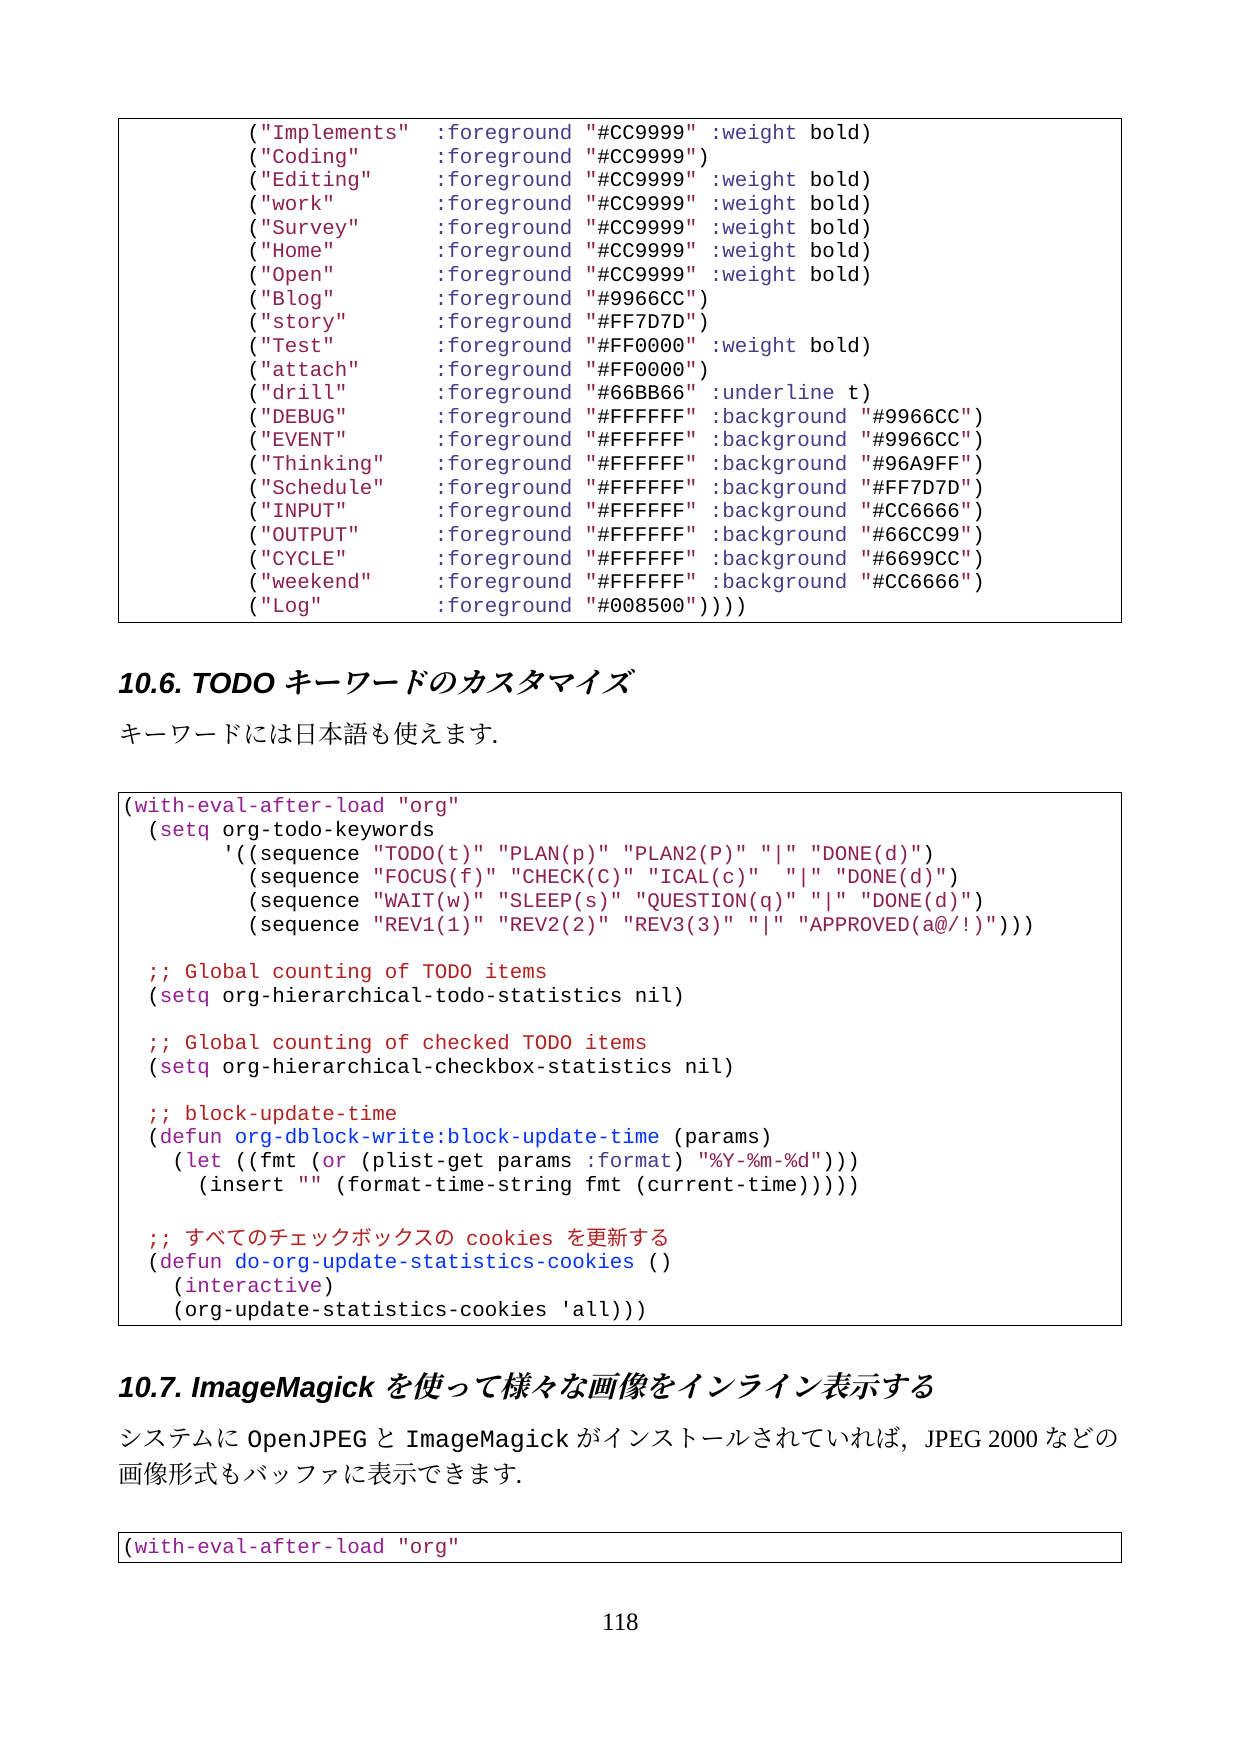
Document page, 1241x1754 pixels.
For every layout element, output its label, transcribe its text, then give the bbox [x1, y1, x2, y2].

text ("weekend" :foreground "#FFFFFF" :background "#CC6666") [119, 567, 1121, 591]
text ("Schedule" :foreground "#FFFFFF" :background "#FF7D7D") [119, 473, 1121, 496]
text ("Editing" :foreground "#CC9999" :weight bold) [119, 165, 1121, 189]
text ("Blog" :foreground "#9966CC") [119, 284, 1121, 307]
text ("Survey" :foreground "#CC9999" :weight bold) [119, 213, 1121, 236]
text ;; Global counting of checked TODO items [119, 1028, 1121, 1052]
text ("Log" :foreground "#008500")))) [119, 591, 1121, 622]
text ("attach" :foreground "#FF0000") [119, 354, 1121, 378]
text '((sequence "TODO(t)" "PLAN(p)" "PLAN2(P)" "|" "DONE(d)") [119, 839, 1121, 862]
text (defun org-dblock-write:block-update-time (params) [119, 1123, 1121, 1146]
text ("Implements" :foreground "#CC9999" :weight bold) [119, 119, 1121, 142]
text (setq org-hierarchical-todo-statistics nil) [119, 981, 1121, 1004]
text (interactive) [119, 1271, 1121, 1295]
text (sequence "FOCUS(f)" "CHECK(C)" "ICAL(c)" "|" "DONE(d)") [119, 862, 1121, 886]
text ("drill" :foreground "#66BB66" :underline t) [119, 378, 1121, 402]
text システムに OpenJPEG と ImageMagick がインストールされていれば，JPEG 2000 などの画像形式もバッファに表示できます． [118, 1418, 1122, 1519]
subtitle TODOキーワードのカスタマイズ [118, 660, 1122, 702]
text (setq org-hierarchical-checkbox-statistics nil) [119, 1052, 1121, 1075]
text ("CYCLE" :foreground "#FFFFFF" :background "#6699CC") [119, 544, 1121, 567]
text (org-update-statistics-cookies 'all))) [119, 1295, 1121, 1325]
text ;; block-update-time [119, 1099, 1121, 1123]
text ("Thinking" :foreground "#FFFFFF" :background "#96A9FF") [119, 449, 1121, 473]
text ("Coding" :foreground "#CC9999") [119, 142, 1121, 165]
text ("work" :foreground "#CC9999" :weight bold) [119, 189, 1121, 213]
text (insert "" (format-time-string fmt (current-time))))) [119, 1170, 1121, 1193]
text ("story" :foreground "#FF7D7D") [119, 307, 1121, 331]
text ("OUTPUT" :foreground "#FFFFFF" :background "#66CC99") [119, 520, 1121, 544]
text (sequence "REV1(1)" "REV2(2)" "REV3(3)" "|" "APPROVED(a@/!)"))) [119, 910, 1121, 933]
text (sequence "WAIT(w)" "SLEEP(s)" "QUESTION(q)" "|" "DONE(d)") [119, 886, 1121, 910]
text (setq org-todo-keywords [119, 815, 1121, 839]
text ("Home" :foreground "#CC9999" :weight bold) [119, 236, 1121, 260]
text (defun do-org-update-statistics-cookies () [119, 1248, 1121, 1271]
text キーワードには日本語も使えます． [118, 714, 1122, 779]
text ("Open" :foreground "#CC9999" :weight bold) [119, 260, 1121, 284]
text ("DEBUG" :foreground "#FFFFFF" :background "#9966CC") [119, 402, 1121, 426]
text ("EVENT" :foreground "#FFFFFF" :background "#9966CC") [119, 426, 1121, 449]
text ;; Global counting of TODO items [119, 957, 1121, 981]
text (let ((fmt (or (plist-get params :format) "%Y-%m-%d"))) [119, 1146, 1121, 1170]
text (with-eval-after-load "org" [119, 1533, 1121, 1562]
text (with-eval-after-load "org" [119, 793, 1121, 815]
text ;; すべてのチェックボックスの cookies を更新する [119, 1217, 1121, 1248]
text ("Test" :foreground "#FF0000" :weight bold) [119, 331, 1121, 354]
subtitle ImageMagick を使って様々な画像をインライン表示する [118, 1364, 1122, 1406]
text ("INPUT" :foreground "#FFFFFF" :background "#CC6666") [119, 496, 1121, 520]
